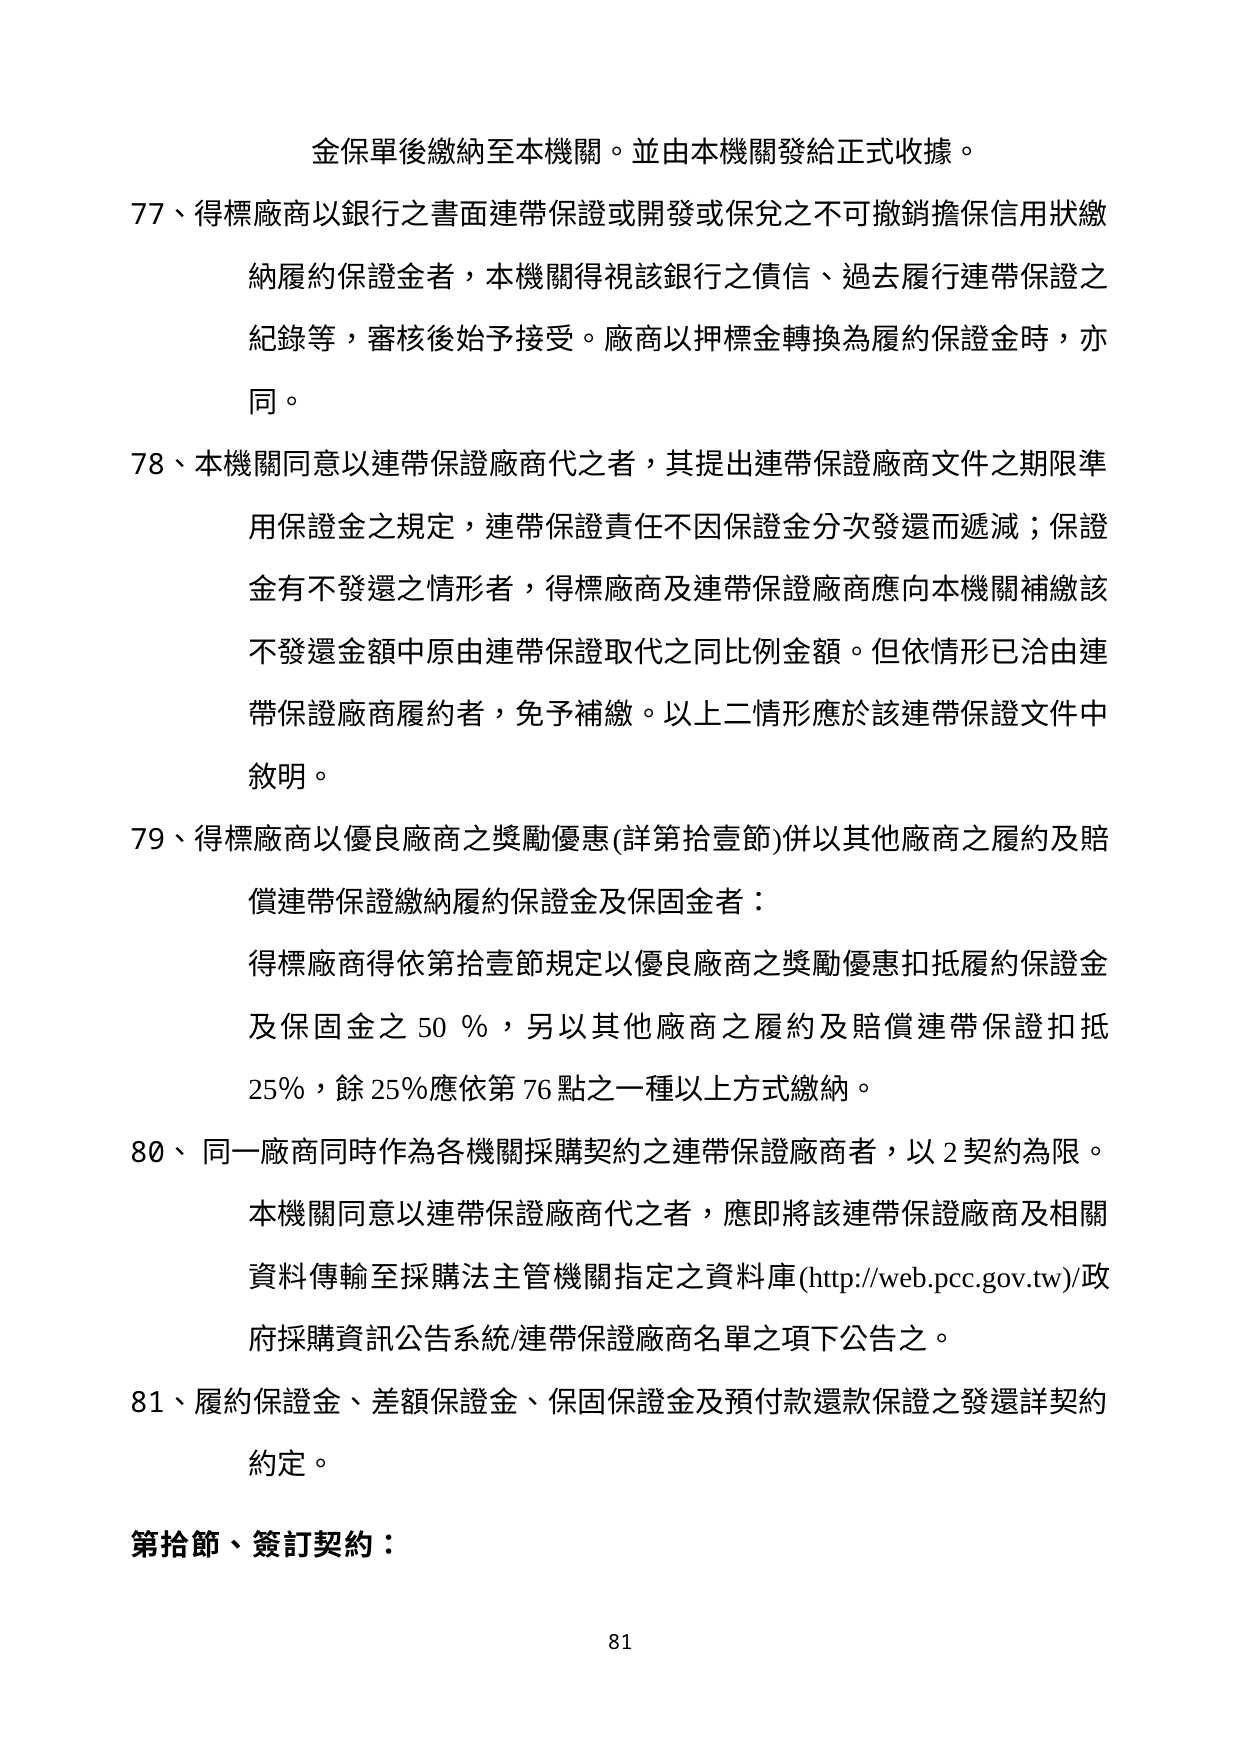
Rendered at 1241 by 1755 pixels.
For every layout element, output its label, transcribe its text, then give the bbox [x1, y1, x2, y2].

list 得標廠商以優良廠商之獎勵優惠(詳第拾壹節)併以其他廠商之履約及賠償連帶保證繳納履約保證金及保固金者： [130, 795, 1110, 920]
list 履約保證金、差額保證金、保固保證金及預付款還款保證之發還詳契約約定。 [130, 1358, 1110, 1483]
list 本機關同意以連帶保證廠商代之者，其提出連帶保證廠商文件之期限準用保證金之規定，連帶保證責任不因保證金分次發還而遞減；保證金有不發還之情形者，得標廠商及連帶保證廠商應向本機關補繳該不發還金額中原由連帶保證取代之同比例金額。但依情形已洽由連帶保證廠商履約者，免予補繳。以上二情形應於該連帶保證文件中敘明。 [130, 420, 1110, 795]
text 第拾節、簽訂契約： [130, 1501, 1110, 1564]
list 同一廠商同時作為各機關採購契約之連帶保證廠商者，以2契約為限。本機關同意以連帶保證廠商代之者，應即將該連帶保證廠商及相關資料傳輸至採購法主管機關指定之資料庫(http://web.pcc.gov.tw)/政府採購資訊公告系統/連帶保證廠商名單之項下公告之。 [130, 1108, 1110, 1358]
list 得標廠商以銀行之書面連帶保證或開發或保兌之不可撤銷擔保信用狀繳納履約保證金者，本機關得視該銀行之債信、過去履行連帶保證之紀錄等，審核後始予接受。廠商以押標金轉換為履約保證金時，亦同。 [130, 170, 1110, 420]
text 金保單後繳納至本機關。並由本機關發給正式收據。 [130, 108, 1110, 170]
text 得標廠商得依第拾壹節規定以優良廠商之獎勵優惠扣抵履約保證金及保固金之50 ％，另以其他廠商之履約及賠償連帶保證扣抵25％，餘25％應依第76點之一種以上方式繳納。 [248, 920, 1110, 1108]
